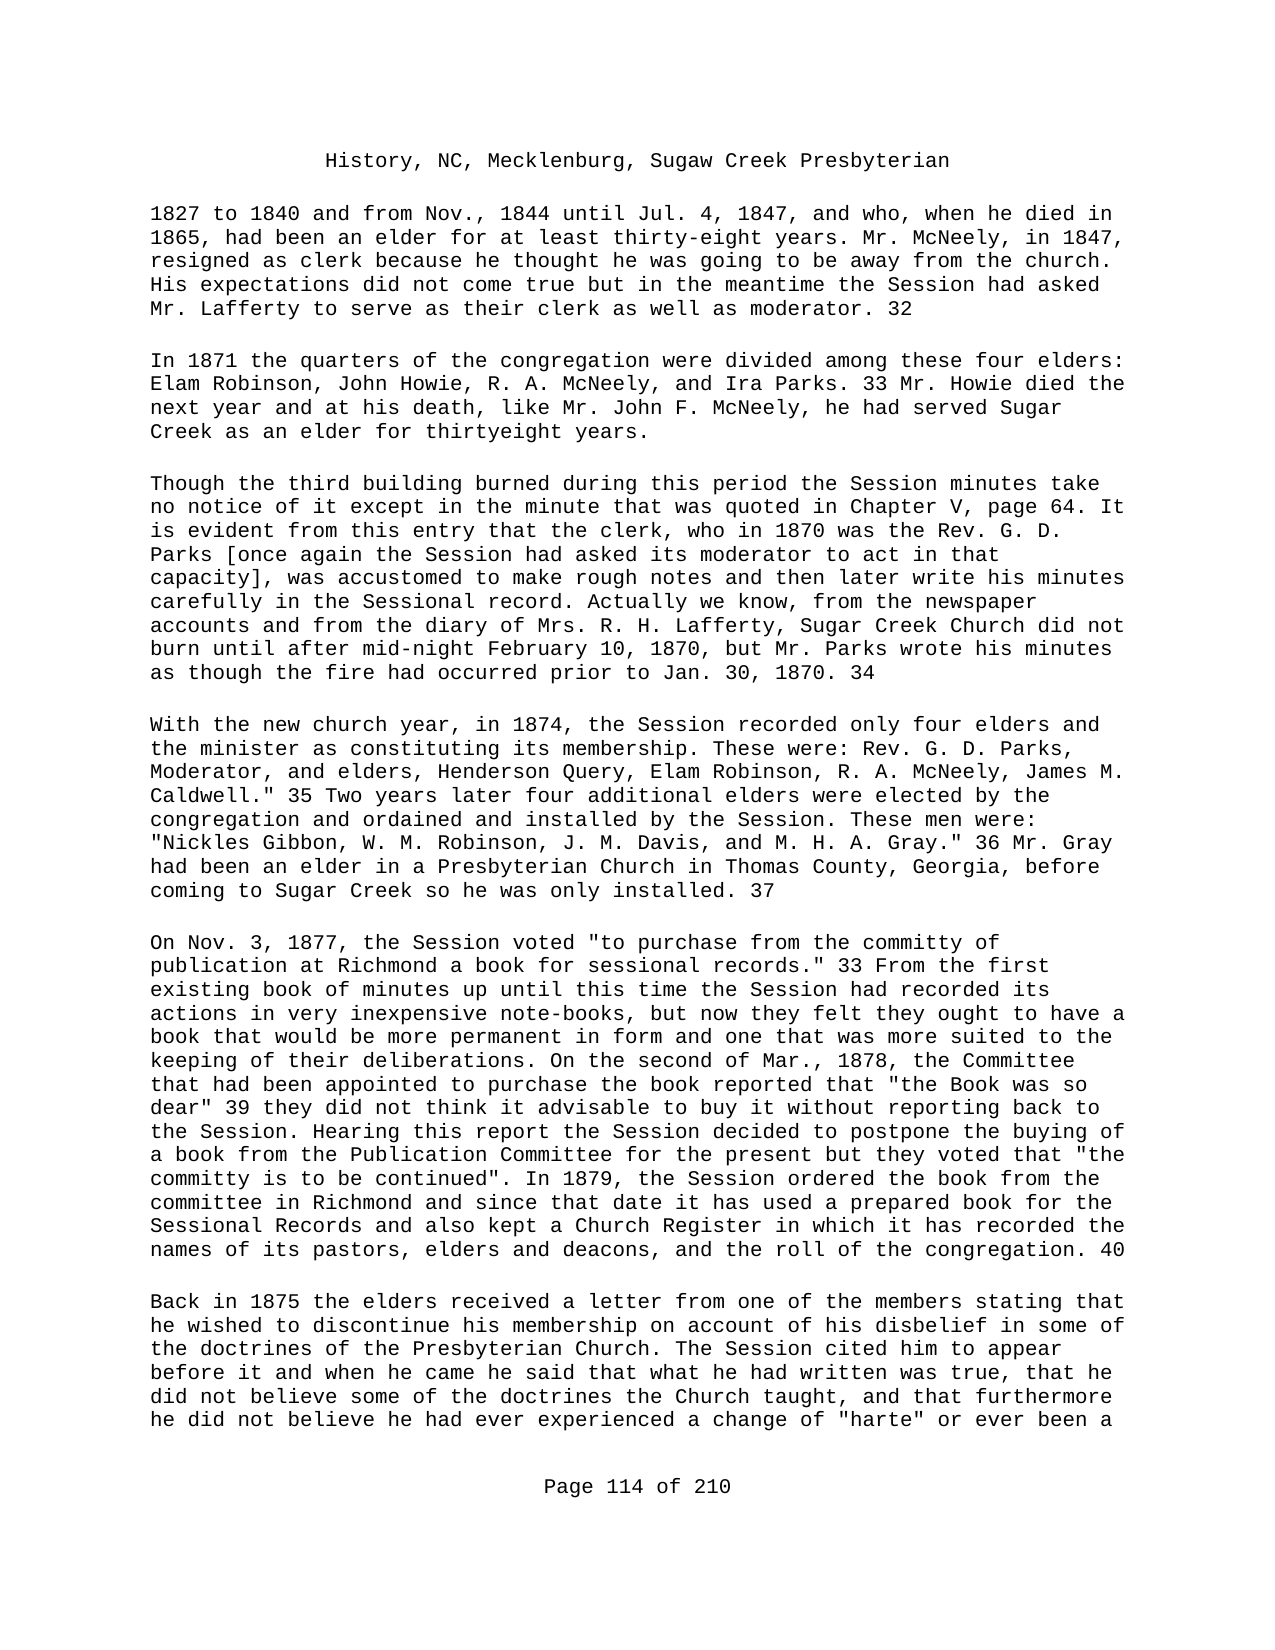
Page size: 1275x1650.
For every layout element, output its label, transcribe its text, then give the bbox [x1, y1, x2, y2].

text 1827 to 1840 and from Nov., 1844 until Jul. 4, 1847, and who, when he died in 1865, had been an elder for at least thirty-eight years. Mr. McNeely, in 1847, resigned as clerk because he thought he was going to be away from the church. His expectations did not come true but in the meantime the Session had asked Mr. Lafferty to serve as their clerk as well as moderator. 32 [150, 203, 1125, 321]
text On Nov. 3, 1877, the Session voted "to purchase from the committy of publication at Richmond a book for sessional records." 33 From the first existing book of minutes up until this time the Session had recorded its actions in very inexpensive note-books, but now they felt they ought to have a book that would be more permanent in form and one that was more suited to the keeping of their deliberations. On the second of Mar., 1878, the Committee that had been appointed to purchase the book reported that "the Book was so dear" 39 they did not think it advisable to buy it without reporting back to the Session. Hearing this report the Session decided to postpone the buying of a book from the Publication Committee for the present but they voted that "the committy is to be continued". In 1879, the Session ordered the book from the committee in Richmond and since that date it has used a prepared book for the Sessional Records and also kept a Church Register in which it has recorded the names of its pastors, elders and deacons, and the roll of the congregation. 40 [150, 932, 1125, 1263]
text Though the third building burned during this period the Session minutes take no notice of it except in the minute that was quoted in Chapter V, page 64. It is evident from this entry that the clerk, who in 1870 was the Rev. G. D. Parks [once again the Session had asked its moderator to act in that capacity], was accustomed to make rough notes and then later write his minutes carefully in the Sessional record. Actually we know, from the newspaper accounts and from the diary of Mrs. R. H. Lafferty, Sugar Creek Church did not burn until after mid-night February 10, 1870, but Mr. Parks wrote his minutes as though the fire had occurred prior to Jan. 30, 1870. 34 [150, 473, 1125, 686]
text With the new church year, in 1874, the Session recorded only four elders and the minister as constituting its membership. These were: Rev. G. D. Parks, Moderator, and elders, Henderson Query, Elam Robinson, R. A. McNeely, James M. Caldwell." 35 Two years later four additional elders were elected by the congregation and ordained and installed by the Session. These men were: "Nickles Gibbon, W. M. Robinson, J. M. Davis, and M. H. A. Gray." 36 Mr. Gray had been an elder in a Presbyterian Church in Thomas County, Georgia, before coming to Sugar Creek so he was only installed. 37 [150, 714, 1125, 903]
text In 1871 the quarters of the congregation were divided among these four elders: Elam Robinson, John Howie, R. A. McNeely, and Ira Parks. 33 Mr. Howie died the next year and at his death, like Mr. John F. McNeely, he had served Sugar Creek as an elder for thirtyeight years. [150, 350, 1125, 444]
text Back in 1875 the elders received a letter from one of the members stating that he wished to discontinue his membership on account of his disbelief in some of the doctrines of the Presbyterian Church. The Session cited him to appear before it and when he came he said that what he had written was true, that he did not believe some of the doctrines the Church taught, and that furthermore he did not believe he had ever experienced a change of "harte" or ever been a [150, 1291, 1125, 1433]
